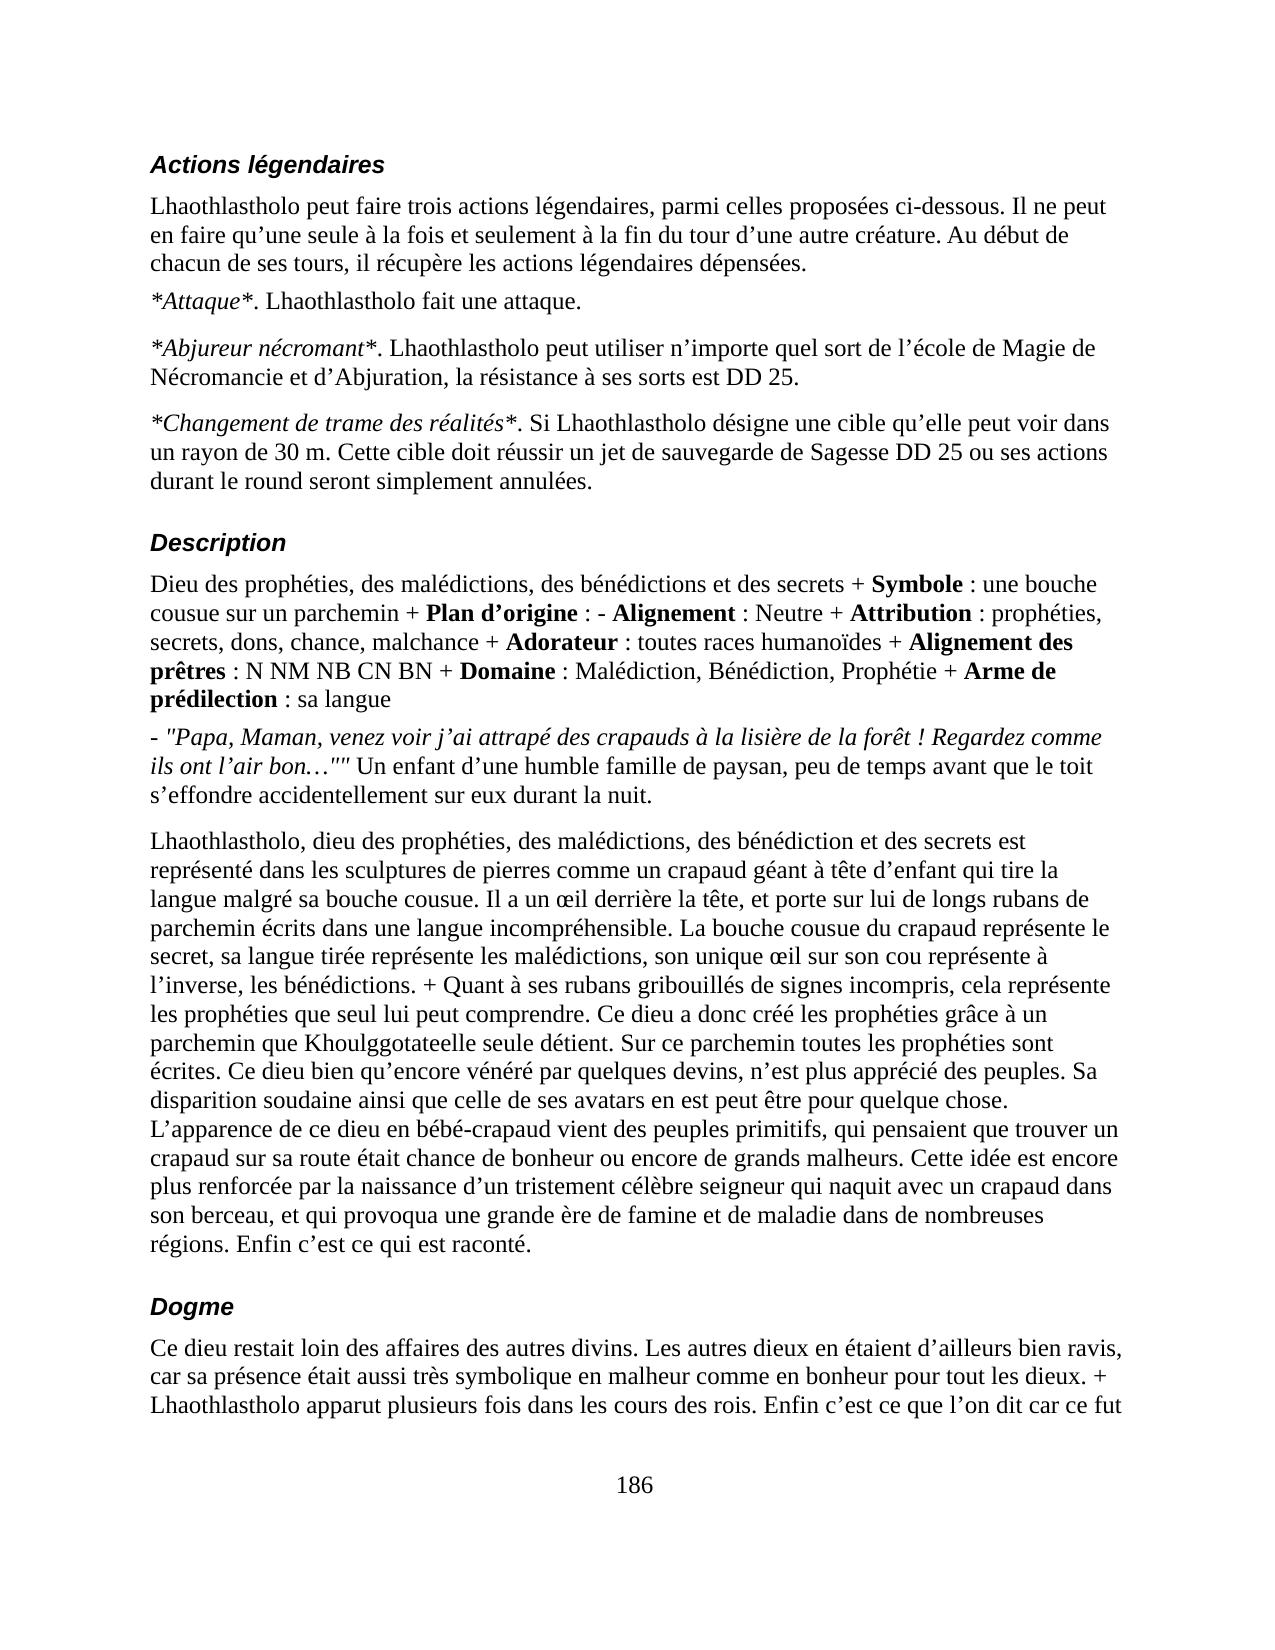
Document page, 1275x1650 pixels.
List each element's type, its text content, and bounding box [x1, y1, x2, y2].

text - "Papa, Maman, venez voir j’ai attrapé des crapauds à la lisière de la forêt ! Regardez comme ils ont l’air bon…​"" Un enfant d’une humble famille de paysan, peu de temps avant que le toit s’effondre accidentellement sur eux durant la nuit. [150, 722, 1125, 808]
subtitle Dogme [150, 1292, 1125, 1320]
text *Abjureur nécromant*. Lhaothlastholo peut utiliser n’importe quel sort de l’école de Magie de Nécromancie et d’Abjuration, la résistance à ses sorts est DD 25. [150, 333, 1125, 390]
text *Changement de trame des réalités*. Si Lhaothlastholo désigne une cible qu’elle peut voir dans un rayon de 30 m. Cette cible doit réussir un jet de sauvegarde de Sagesse DD 25 ou ses actions durant le round seront simplement annulées. [150, 408, 1125, 494]
subtitle Description [150, 528, 1125, 557]
text Ce dieu restait loin des affaires des autres divins. Les autres dieux en étaient d’ailleurs bien ravis, car sa présence était aussi très symbolique en malheur comme en bonheur pour tout les dieux. + Lhaothlastholo apparut plusieurs fois dans les cours des rois. Enfin c’est ce que l’on dit car ce fut [150, 1333, 1125, 1419]
text Lhaothlastholo, dieu des prophéties, des malédictions, des bénédiction et des secrets est représenté dans les sculptures de pierres comme un crapaud géant à tête d’enfant qui tire la langue malgré sa bouche cousue. Il a un œil derrière la tête, et porte sur lui de longs rubans de parchemin écrits dans une langue incompréhensible. La bouche cousue du crapaud représente le secret, sa langue tirée représente les malédictions, son unique œil sur son cou représente à l’inverse, les bénédictions. + Quant à ses rubans gribouillés de signes incompris, cela représente les prophéties que seul lui peut comprendre. Ce dieu a donc créé les prophéties grâce à un parchemin que Khoulggotateelle seule détient. Sur ce parchemin toutes les prophéties sont écrites. Ce dieu bien qu’encore vénéré par quelques devins, n’est plus apprécié des peuples. Sa disparition soudaine ainsi que celle de ses avatars en est peut être pour quelque chose. L’apparence de ce dieu en bébé-crapaud vient des peuples primitifs, qui pensaient que trouver un crapaud sur sa route était chance de bonheur ou encore de grands malheurs. Cette idée est encore plus renforcée par la naissance d’un tristement célèbre seigneur qui naquit avec un crapaud dans son berceau, et qui provoqua une grande ère de famine et de maladie dans de nombreuses régions. Enfin c’est ce qui est raconté. [150, 826, 1125, 1258]
text *Attaque*. Lhaothlastholo fait une attaque. [150, 286, 1125, 315]
text Lhaothlastholo peut faire trois actions légendaires, parmi celles proposées ci-dessous. Il ne peut en faire qu’une seule à la fois et seulement à la fin du tour d’une autre créature. Au début de chacun de ses tours, il récupère les actions légendaires dépensées. [150, 191, 1125, 277]
subtitle Actions légendaires [150, 150, 1125, 178]
text Dieu des prophéties, des malédictions, des bénédictions et des secrets + Symbole : une bouche cousue sur un parchemin + Plan d’origine : - Alignement : Neutre + Attribution : prophéties, secrets, dons, chance, malchance + Adorateur : toutes races humanoïdes + Alignement des prêtres : N NM NB CN BN + Domaine : Malédiction, Bénédiction, Prophétie + Arme de prédilection : sa langue [150, 569, 1125, 713]
